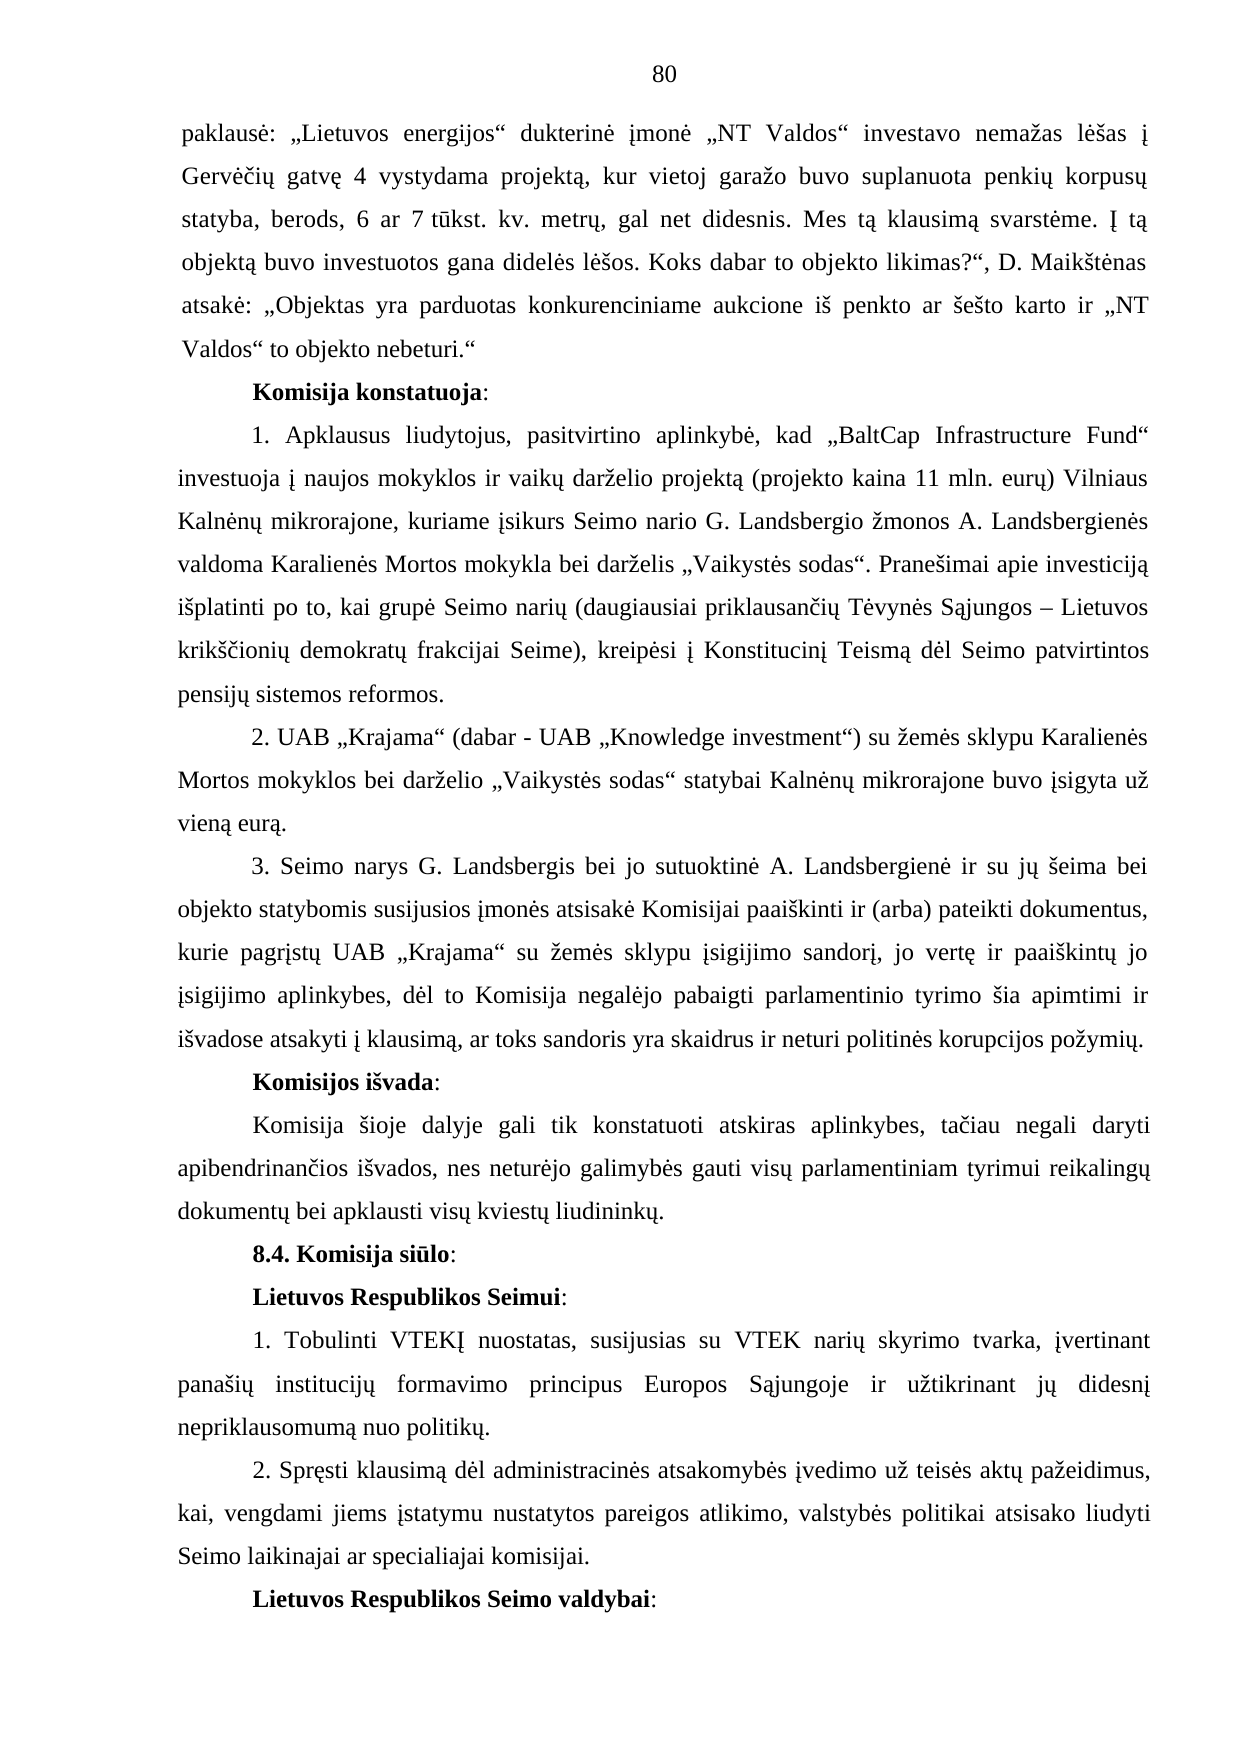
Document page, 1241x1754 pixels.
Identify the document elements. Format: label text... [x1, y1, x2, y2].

text paklausė: „Lietuvos energijos“ dukterinė įmonė „NT Valdos“ investavo nemažas lėšas į Gervėčių gatvę 4 vystydama projektą, kur vietoj garažo buvo suplanuota penkių korpusų statyba, berods, 6 ar 7 tūkst. kv. metrų, gal net didesnis. Mes tą klausimą svarstėme. Į tą objektą buvo investuotos gana didelės lėšos. Koks dabar to objekto likimas?“, D. Maikštėnas atsakė: „Objektas yra parduotas konkurenciniame aukcione iš penkto ar šešto karto ir „NT Valdos“ to objekto nebeturi.“ [181, 118, 1149, 362]
text 8.4. Komisija siūlo: [177, 1239, 1152, 1268]
text Lietuvos Respublikos Seimui: [177, 1282, 1152, 1311]
text 2. UAB „Krajama“ (dabar - UAB „Knowledge investment“) su žemės sklypu Karalienės Mortos mokyklos bei darželio „Vaikystės sodas“ statybai Kalnėnų mikrorajone buvo įsigyta už vieną eurą. [177, 722, 1149, 837]
text 1. Apklausus liudytojus, pasitvirtino aplinkybė, kad „BaltCap Infrastructure Fund“ investuoja į naujos mokyklos ir vaikų darželio projektą (projekto kaina 11 mln. eurų) Vilniaus Kalnėnų mikrorajone, kuriame įsikurs Seimo nario G. Landsbergio žmonos A. Landsbergienės valdoma Karalienės Mortos mokykla bei darželis „Vaikystės sodas“. Pranešimai apie investiciją išplatinti po to, kai grupė Seimo narių (daugiausiai priklausančių Tėvynės Sąjungos – Lietuvos krikščionių demokratų frakcijai Seime), kreipėsi į Konstitucinį Teismą dėl Seimo patvirtintos pensijų sistemos reformos. [177, 420, 1149, 707]
text Lietuvos Respublikos Seimo valdybai: [177, 1584, 1152, 1613]
text 1. Tobulinti VTEKĮ nuostatas, susijusias su VTEK narių skyrimo tvarka, įvertinant panašių institucijų formavimo principus Europos Sąjungoje ir užtikrinant jų didesnį nepriklausomumą nuo politikų. [177, 1326, 1152, 1441]
text 3. Seimo narys G. Landsbergis bei jo sutuoktinė A. Landsbergienė ir su jų šeima bei objekto statybomis susijusios įmonės atsisakė Komisijai paaiškinti ir (arba) pateikti dokumentus, kurie pagrįstų UAB „Krajama“ su žemės sklypu įsigijimo sandorį, jo vertę ir paaiškintų jo įsigijimo aplinkybes, dėl to Komisija negalėjo pabaigti parlamentinio tyrimo šia apimtimi ir išvadose atsakyti į klausimą, ar toks sandoris yra skaidrus ir neturi politinės korupcijos požymių. [177, 851, 1149, 1052]
text 2. Spręsti klausimą dėl administracinės atsakomybės įvedimo už teisės aktų pažeidimus, kai, vengdami jiems įstatymu nustatytos pareigos atlikimo, valstybės politikai atsisako liudyti Seimo laikinajai ar specialiajai komisijai. [177, 1455, 1152, 1570]
text Komisijos išvada: [177, 1067, 1152, 1096]
text Komisija šioje dalyje gali tik konstatuoti atskiras aplinkybes, tačiau negali daryti apibendrinančios išvados, nes neturėjo galimybės gauti visų parlamentiniam tyrimui reikalingų dokumentų bei apklausti visų kviestų liudininkų. [177, 1110, 1152, 1225]
text Komisija konstatuoja: [177, 377, 1152, 406]
